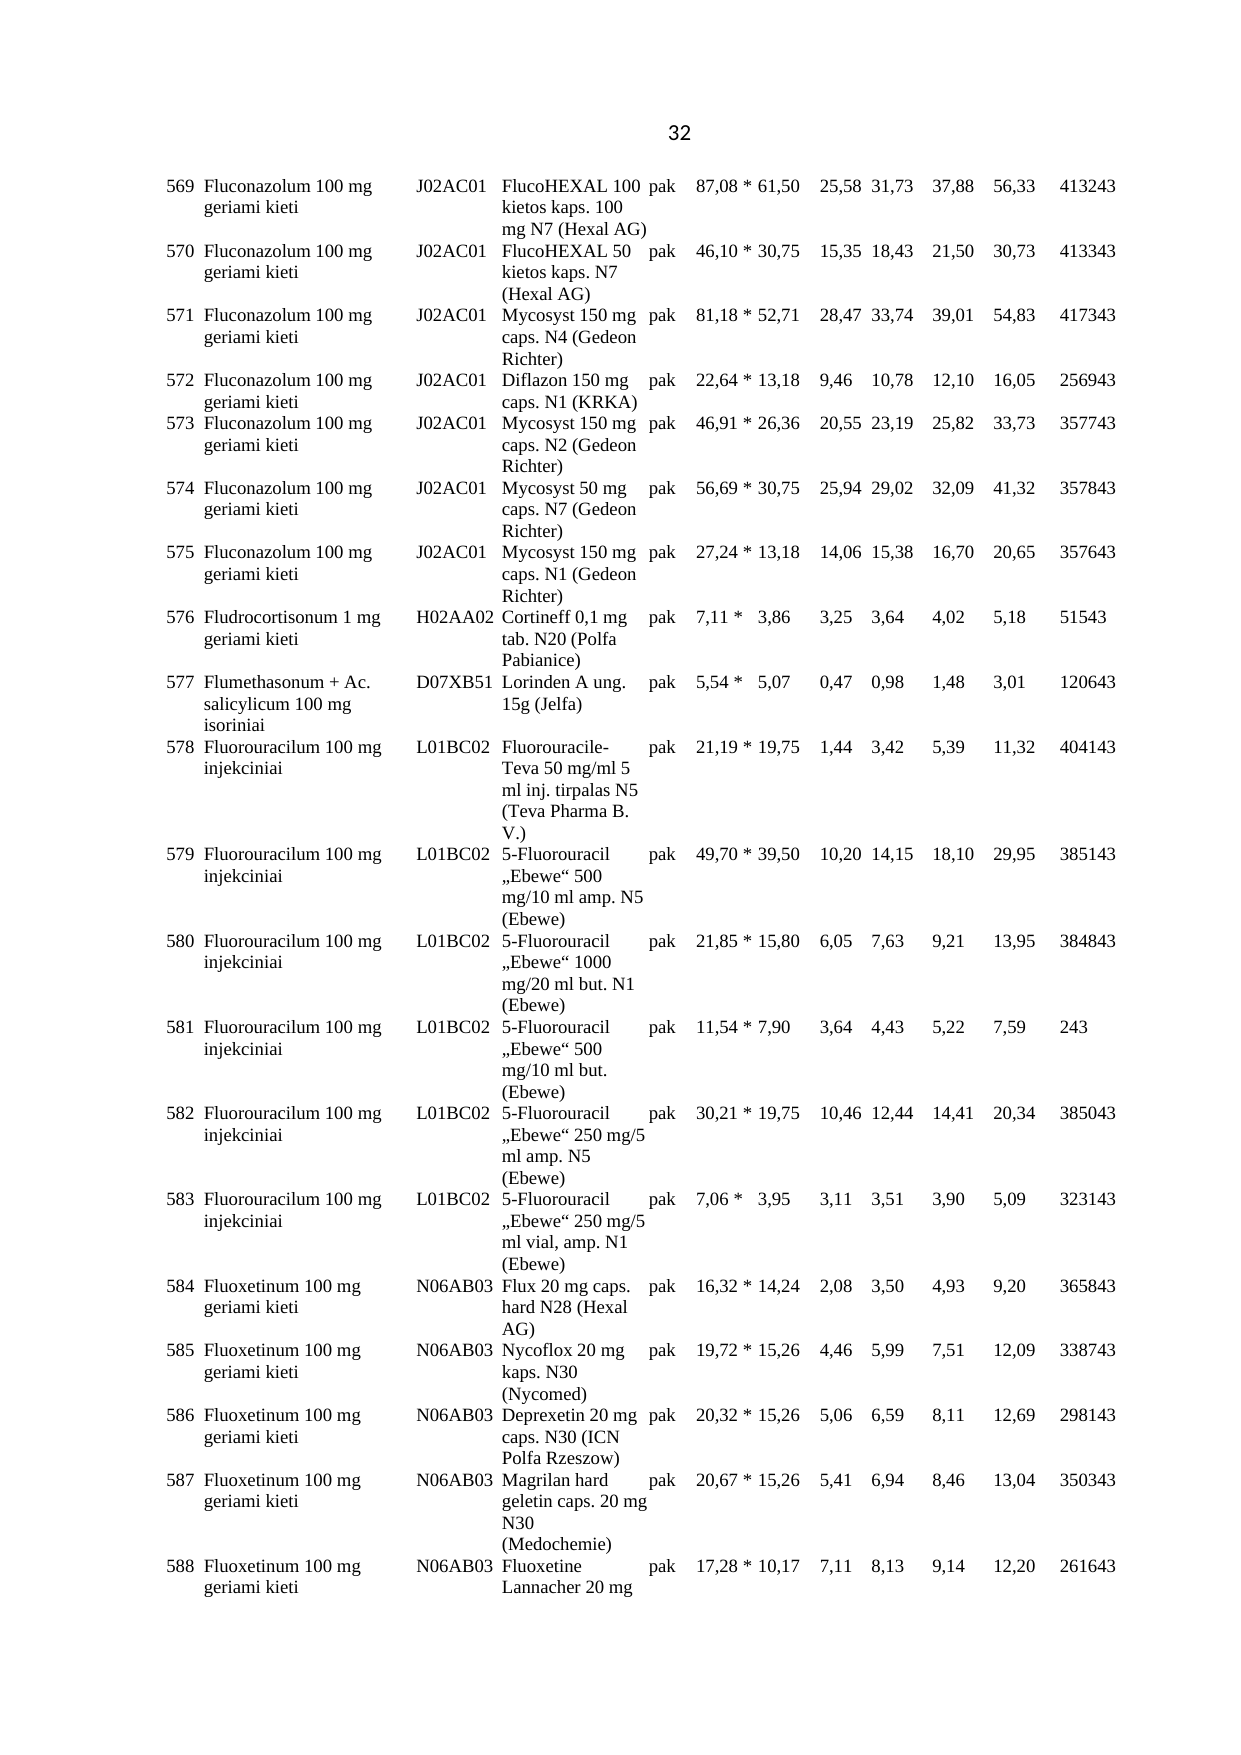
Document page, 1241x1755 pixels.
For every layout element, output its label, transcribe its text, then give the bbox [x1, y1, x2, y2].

table_cell Flux 20 mg caps. hard N28 (Hexal AG) [502, 1275, 648, 1339]
table_cell 357643 [1060, 541, 1127, 606]
table_cell 15,80 [758, 930, 819, 1016]
table_cell 5,22 [932, 1016, 993, 1102]
table_cell 13,18 [758, 541, 819, 606]
table_cell 578 [166, 736, 203, 843]
table_cell 12,20 [993, 1555, 1059, 1598]
table_cell 6,94 [871, 1469, 932, 1555]
table_cell FlucoHEXAL 50 kietos kaps. N7 (Hexal AG) [502, 240, 648, 304]
table_cell 15,26 [758, 1339, 819, 1404]
table_cell 25,82 [932, 412, 993, 477]
table_cell 577 [166, 671, 203, 736]
table_cell 7,11 * [696, 606, 758, 671]
table_cell 385043 [1060, 1102, 1127, 1188]
table_cell 12,10 [932, 369, 993, 412]
table_cell 9,20 [993, 1275, 1059, 1339]
table_cell 3,11 [820, 1188, 871, 1274]
table_cell 256943 [1060, 369, 1127, 412]
table_cell pak [649, 606, 696, 671]
table_cell Fluorouracilum 100 mg injekciniai [204, 1188, 416, 1274]
table_cell 56,33 [993, 175, 1059, 239]
table_cell 30,21 * [696, 1102, 758, 1188]
table_cell 10,17 [758, 1555, 819, 1598]
table_cell 9,46 [820, 369, 871, 412]
table_cell 5-Fluorouracil „Ebewe“ 250 mg/5 ml amp. N5 (Ebewe) [502, 1102, 648, 1188]
table_cell 338743 [1060, 1339, 1127, 1404]
table_cell 575 [166, 541, 203, 606]
table_cell 579 [166, 843, 203, 929]
table_cell 87,08 * [696, 175, 758, 239]
table_cell 33,73 [993, 412, 1059, 477]
table_cell N06AB03 [416, 1275, 502, 1339]
table_cell 3,25 [820, 606, 871, 671]
table_cell 21,19 * [696, 736, 758, 843]
table_cell 1,48 [932, 671, 993, 736]
table_cell 2,08 [820, 1275, 871, 1339]
table_cell 417343 [1060, 304, 1127, 369]
table_cell Fluoxetinum 100 mg geriami kieti [204, 1404, 416, 1469]
table_cell 14,15 [871, 843, 932, 929]
table_cell 581 [166, 1016, 203, 1102]
table_cell pak [649, 1339, 696, 1404]
table_cell Mycosyst 150 mg caps. N1 (Gedeon Richter) [502, 541, 648, 606]
table_cell 46,91 * [696, 412, 758, 477]
table_cell 30,73 [993, 240, 1059, 304]
table_cell pak [649, 930, 696, 1016]
table_cell 243 [1060, 1016, 1127, 1102]
table_cell 8,46 [932, 1469, 993, 1555]
table_cell 5,41 [820, 1469, 871, 1555]
table_cell 3,64 [871, 606, 932, 671]
table_cell 582 [166, 1102, 203, 1188]
table_cell 29,02 [871, 477, 932, 541]
table_cell 9,14 [932, 1555, 993, 1598]
table_cell Fluconazolum 100 mg geriami kieti [204, 240, 416, 304]
table_cell 19,72 * [696, 1339, 758, 1404]
table_cell 574 [166, 477, 203, 541]
table_cell 3,51 [871, 1188, 932, 1274]
table_cell 49,70 * [696, 843, 758, 929]
table_cell 413243 [1060, 175, 1127, 239]
table_cell 569 [166, 175, 203, 239]
table_cell 6,59 [871, 1404, 932, 1469]
table_cell 5,18 [993, 606, 1059, 671]
table_cell 18,10 [932, 843, 993, 929]
table_cell 357743 [1060, 412, 1127, 477]
table_cell 572 [166, 369, 203, 412]
table_cell pak [649, 1555, 696, 1598]
table_cell 7,51 [932, 1339, 993, 1404]
table_cell 16,05 [993, 369, 1059, 412]
table_cell Fluorouracilum 100 mg injekciniai [204, 736, 416, 843]
table_cell Fluoxetinum 100 mg geriami kieti [204, 1555, 416, 1598]
table_cell 10,78 [871, 369, 932, 412]
table_cell J02AC01 [416, 477, 502, 541]
table_cell 19,75 [758, 736, 819, 843]
table_cell N06AB03 [416, 1555, 502, 1598]
table_cell J02AC01 [416, 369, 502, 412]
table_cell 18,43 [871, 240, 932, 304]
table_cell Fluconazolum 100 mg geriami kieti [204, 175, 416, 239]
table_cell 11,54 * [696, 1016, 758, 1102]
table_cell 61,50 [758, 175, 819, 239]
table_cell 298143 [1060, 1404, 1127, 1469]
table_cell Fluorouracilum 100 mg injekciniai [204, 843, 416, 929]
table_cell pak [649, 541, 696, 606]
table_cell 5,06 [820, 1404, 871, 1469]
table_cell pak [649, 1016, 696, 1102]
table_cell 570 [166, 240, 203, 304]
table_cell 4,46 [820, 1339, 871, 1404]
table_cell pak [649, 671, 696, 736]
table_cell 12,44 [871, 1102, 932, 1188]
table_cell 385143 [1060, 843, 1127, 929]
table_cell 3,95 [758, 1188, 819, 1274]
table_cell 8,11 [932, 1404, 993, 1469]
table_cell 120643 [1060, 671, 1127, 736]
table_cell 15,38 [871, 541, 932, 606]
table_cell 588 [166, 1555, 203, 1598]
table_cell 54,83 [993, 304, 1059, 369]
table_cell 22,64 * [696, 369, 758, 412]
table_cell 573 [166, 412, 203, 477]
table_cell 20,67 * [696, 1469, 758, 1555]
table_cell 5,99 [871, 1339, 932, 1404]
table_cell 10,46 [820, 1102, 871, 1188]
table_cell Lorinden A ung. 15g (Jelfa) [502, 671, 648, 736]
table_cell 571 [166, 304, 203, 369]
table_cell 33,74 [871, 304, 932, 369]
table_cell 5-Fluorouracil „Ebewe“ 250 mg/5 ml vial, amp. N1 (Ebewe) [502, 1188, 648, 1274]
table_cell L01BC02 [416, 843, 502, 929]
table_cell pak [649, 240, 696, 304]
table_cell Fluconazolum 100 mg geriami kieti [204, 541, 416, 606]
table_cell 37,88 [932, 175, 993, 239]
table_cell 365843 [1060, 1275, 1127, 1339]
table_cell 26,36 [758, 412, 819, 477]
table_cell Nycoflox 20 mg kaps. N30 (Nycomed) [502, 1339, 648, 1404]
table_cell 1,44 [820, 736, 871, 843]
table_cell 20,34 [993, 1102, 1059, 1188]
table_cell 10,20 [820, 843, 871, 929]
table_cell 23,19 [871, 412, 932, 477]
table_cell 14,06 [820, 541, 871, 606]
table_cell 25,94 [820, 477, 871, 541]
table_cell 576 [166, 606, 203, 671]
table_cell 27,24 * [696, 541, 758, 606]
table_cell 13,04 [993, 1469, 1059, 1555]
table_cell 7,63 [871, 930, 932, 1016]
table_cell 20,65 [993, 541, 1059, 606]
table_cell 580 [166, 930, 203, 1016]
table_cell 584 [166, 1275, 203, 1339]
table_cell 4,43 [871, 1016, 932, 1102]
table_cell pak [649, 736, 696, 843]
table_cell 14,24 [758, 1275, 819, 1339]
table_cell pak [649, 1188, 696, 1274]
table_cell 413343 [1060, 240, 1127, 304]
table_cell 3,86 [758, 606, 819, 671]
table_cell 585 [166, 1339, 203, 1404]
table_cell 357843 [1060, 477, 1127, 541]
table_cell L01BC02 [416, 930, 502, 1016]
table_cell 3,01 [993, 671, 1059, 736]
table_cell Deprexetin 20 mg caps. N30 (ICN Polfa Rzeszow) [502, 1404, 648, 1469]
table_cell 587 [166, 1469, 203, 1555]
table_cell 21,50 [932, 240, 993, 304]
table_cell L01BC02 [416, 1102, 502, 1188]
table_cell 3,50 [871, 1275, 932, 1339]
table_cell J02AC01 [416, 304, 502, 369]
table_cell 9,21 [932, 930, 993, 1016]
table_cell L01BC02 [416, 1016, 502, 1102]
table_cell 56,69 * [696, 477, 758, 541]
table_cell Fluorouracile- Teva 50 mg/ml 5 ml inj. tirpalas N5 (Teva Pharma B. V.) [502, 736, 648, 843]
table_cell Mycosyst 150 mg caps. N2 (Gedeon Richter) [502, 412, 648, 477]
table_cell 52,71 [758, 304, 819, 369]
table_cell Fluorouracilum 100 mg injekciniai [204, 1102, 416, 1188]
table_cell 5,39 [932, 736, 993, 843]
table_cell 7,59 [993, 1016, 1059, 1102]
table_cell 39,50 [758, 843, 819, 929]
table_cell Flumethasonum + Ac. salicylicum 100 mg isoriniai [204, 671, 416, 736]
table_cell 12,69 [993, 1404, 1059, 1469]
table_cell 13,95 [993, 930, 1059, 1016]
table_cell 5-Fluorouracil „Ebewe“ 500 mg/10 ml amp. N5 (Ebewe) [502, 843, 648, 929]
table_cell 14,41 [932, 1102, 993, 1188]
table_cell L01BC02 [416, 1188, 502, 1274]
table_cell Fluconazolum 100 mg geriami kieti [204, 477, 416, 541]
table_cell Fluoxetinum 100 mg geriami kieti [204, 1275, 416, 1339]
table_cell 81,18 * [696, 304, 758, 369]
table_cell 30,75 [758, 240, 819, 304]
table_cell pak [649, 412, 696, 477]
table_cell 261643 [1060, 1555, 1127, 1598]
table_cell 586 [166, 1404, 203, 1469]
table_cell 17,28 * [696, 1555, 758, 1598]
table_cell 5,09 [993, 1188, 1059, 1274]
table_cell Cortineff 0,1 mg tab. N20 (Polfa Pabianice) [502, 606, 648, 671]
table_cell J02AC01 [416, 541, 502, 606]
table_cell 5-Fluorouracil „Ebewe“ 1000 mg/20 ml but. N1 (Ebewe) [502, 930, 648, 1016]
table_cell 20,32 * [696, 1404, 758, 1469]
table_cell J02AC01 [416, 175, 502, 239]
table_cell 3,42 [871, 736, 932, 843]
table_cell D07XB51 [416, 671, 502, 736]
table_cell 583 [166, 1188, 203, 1274]
table_cell pak [649, 369, 696, 412]
table_cell 29,95 [993, 843, 1059, 929]
table_cell 31,73 [871, 175, 932, 239]
table_cell pak [649, 1404, 696, 1469]
table_cell pak [649, 1275, 696, 1339]
table_cell N06AB03 [416, 1404, 502, 1469]
table_cell pak [649, 843, 696, 929]
table_cell Fluconazolum 100 mg geriami kieti [204, 304, 416, 369]
table_cell 5,07 [758, 671, 819, 736]
table_cell 30,75 [758, 477, 819, 541]
table_cell Fluorouracilum 100 mg injekciniai [204, 930, 416, 1016]
table_cell 25,58 [820, 175, 871, 239]
table_cell Fluoxetinum 100 mg geriami kieti [204, 1469, 416, 1555]
table_cell L01BC02 [416, 736, 502, 843]
table_cell Fluoxetinum 100 mg geriami kieti [204, 1339, 416, 1404]
table_cell 28,47 [820, 304, 871, 369]
table_cell 21,85 * [696, 930, 758, 1016]
table_cell 39,01 [932, 304, 993, 369]
table_cell 46,10 * [696, 240, 758, 304]
table_cell pak [649, 175, 696, 239]
table_cell 7,06 * [696, 1188, 758, 1274]
table_cell Fluconazolum 100 mg geriami kieti [204, 369, 416, 412]
table_cell 5-Fluorouracil „Ebewe“ 500 mg/10 ml but. (Ebewe) [502, 1016, 648, 1102]
table_cell 350343 [1060, 1469, 1127, 1555]
table_cell 15,26 [758, 1404, 819, 1469]
table_cell 0,47 [820, 671, 871, 736]
table_cell 3,64 [820, 1016, 871, 1102]
table_cell Mycosyst 50 mg caps. N7 (Gedeon Richter) [502, 477, 648, 541]
table_cell Fludrocortisonum 1 mg geriami kieti [204, 606, 416, 671]
table_cell 6,05 [820, 930, 871, 1016]
table_cell 4,02 [932, 606, 993, 671]
table_cell 323143 [1060, 1188, 1127, 1274]
table_cell 3,90 [932, 1188, 993, 1274]
table_cell 19,75 [758, 1102, 819, 1188]
table_cell 15,26 [758, 1469, 819, 1555]
table_cell 7,90 [758, 1016, 819, 1102]
table_cell 4,93 [932, 1275, 993, 1339]
table_cell 16,70 [932, 541, 993, 606]
table_cell 20,55 [820, 412, 871, 477]
table_cell 11,32 [993, 736, 1059, 843]
table_cell 404143 [1060, 736, 1127, 843]
table_cell 12,09 [993, 1339, 1059, 1404]
table_cell 32,09 [932, 477, 993, 541]
table_cell pak [649, 1102, 696, 1188]
table_cell 5,54 * [696, 671, 758, 736]
table_cell pak [649, 1469, 696, 1555]
table_cell 16,32 * [696, 1275, 758, 1339]
table_cell Fluconazolum 100 mg geriami kieti [204, 412, 416, 477]
table_cell 384843 [1060, 930, 1127, 1016]
table_cell N06AB03 [416, 1339, 502, 1404]
table_cell Fluorouracilum 100 mg injekciniai [204, 1016, 416, 1102]
table_cell 8,13 [871, 1555, 932, 1598]
table_cell 0,98 [871, 671, 932, 736]
table_cell Mycosyst 150 mg caps. N4 (Gedeon Richter) [502, 304, 648, 369]
table_cell J02AC01 [416, 412, 502, 477]
table_cell H02AA02 [416, 606, 502, 671]
table_cell pak [649, 304, 696, 369]
table_cell 15,35 [820, 240, 871, 304]
table_cell FlucoHEXAL 100 kietos kaps. 100 mg N7 (Hexal AG) [502, 175, 648, 239]
table_cell 7,11 [820, 1555, 871, 1598]
table_cell pak [649, 477, 696, 541]
table_cell 41,32 [993, 477, 1059, 541]
table_cell 51543 [1060, 606, 1127, 671]
table_cell 13,18 [758, 369, 819, 412]
table_cell J02AC01 [416, 240, 502, 304]
table_cell Diflazon 150 mg caps. N1 (KRKA) [502, 369, 648, 412]
table_cell N06AB03 [416, 1469, 502, 1555]
table_cell Magrilan hard geletin caps. 20 mg N30 (Medochemie) [502, 1469, 648, 1555]
table_cell Fluoxetine Lannacher 20 mg [502, 1555, 648, 1598]
